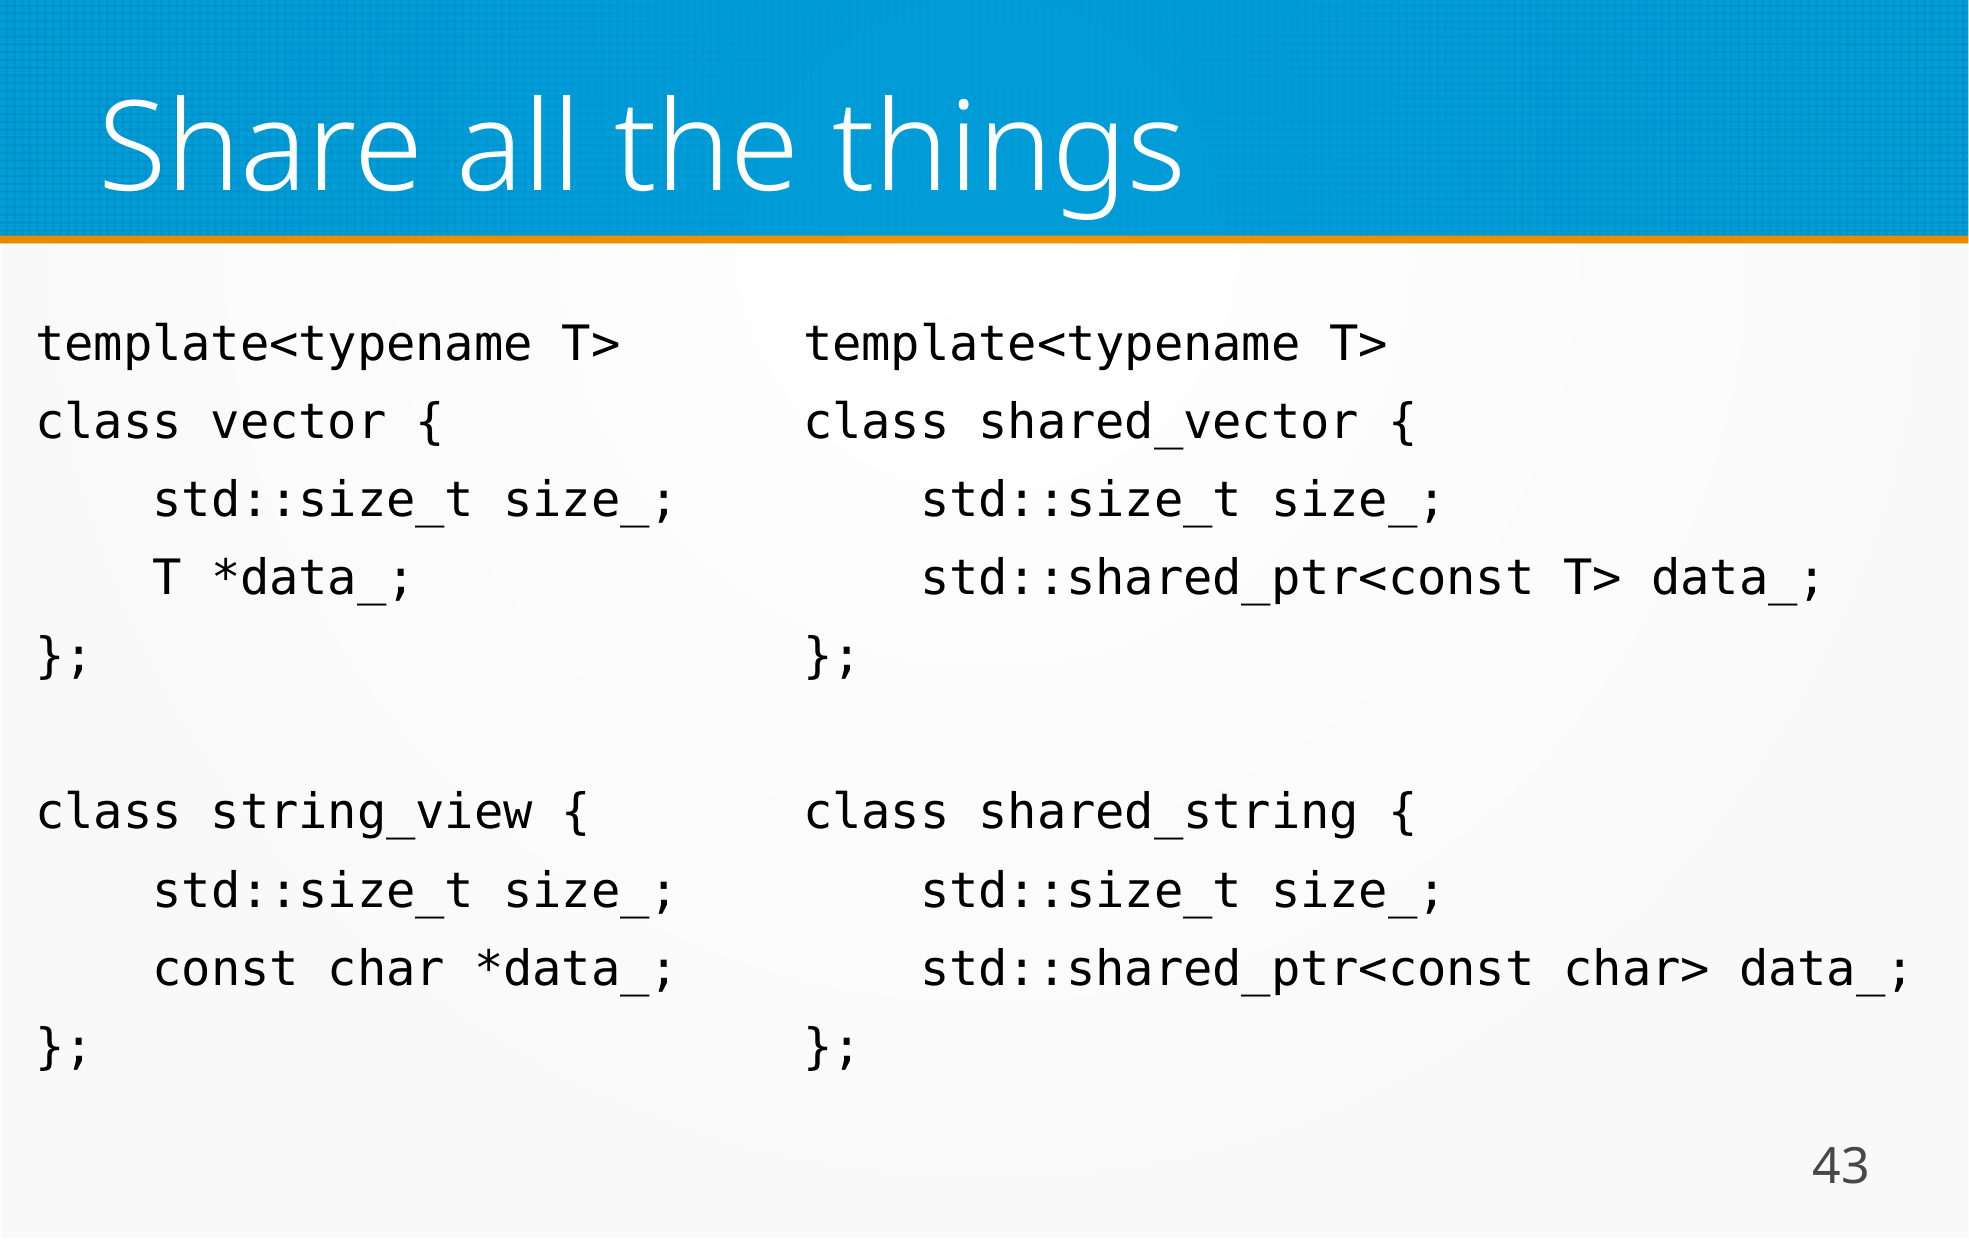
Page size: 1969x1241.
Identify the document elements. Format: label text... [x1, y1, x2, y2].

list template<typename T> class vector { std::size_t size_; T *data_; }; class string_view { std::size_t size_; const char *data_; }; [35, 315, 803, 1081]
picture [0, 236, 1969, 1241]
title Share all the things [98, 19, 1870, 227]
list template<typename T> class shared_vector { std::size_t size_; std::shared_ptr<const T> data_; }; class shared_string { std::size_t size_; std::shared_ptr<const char> data_; }; [803, 315, 1926, 1081]
